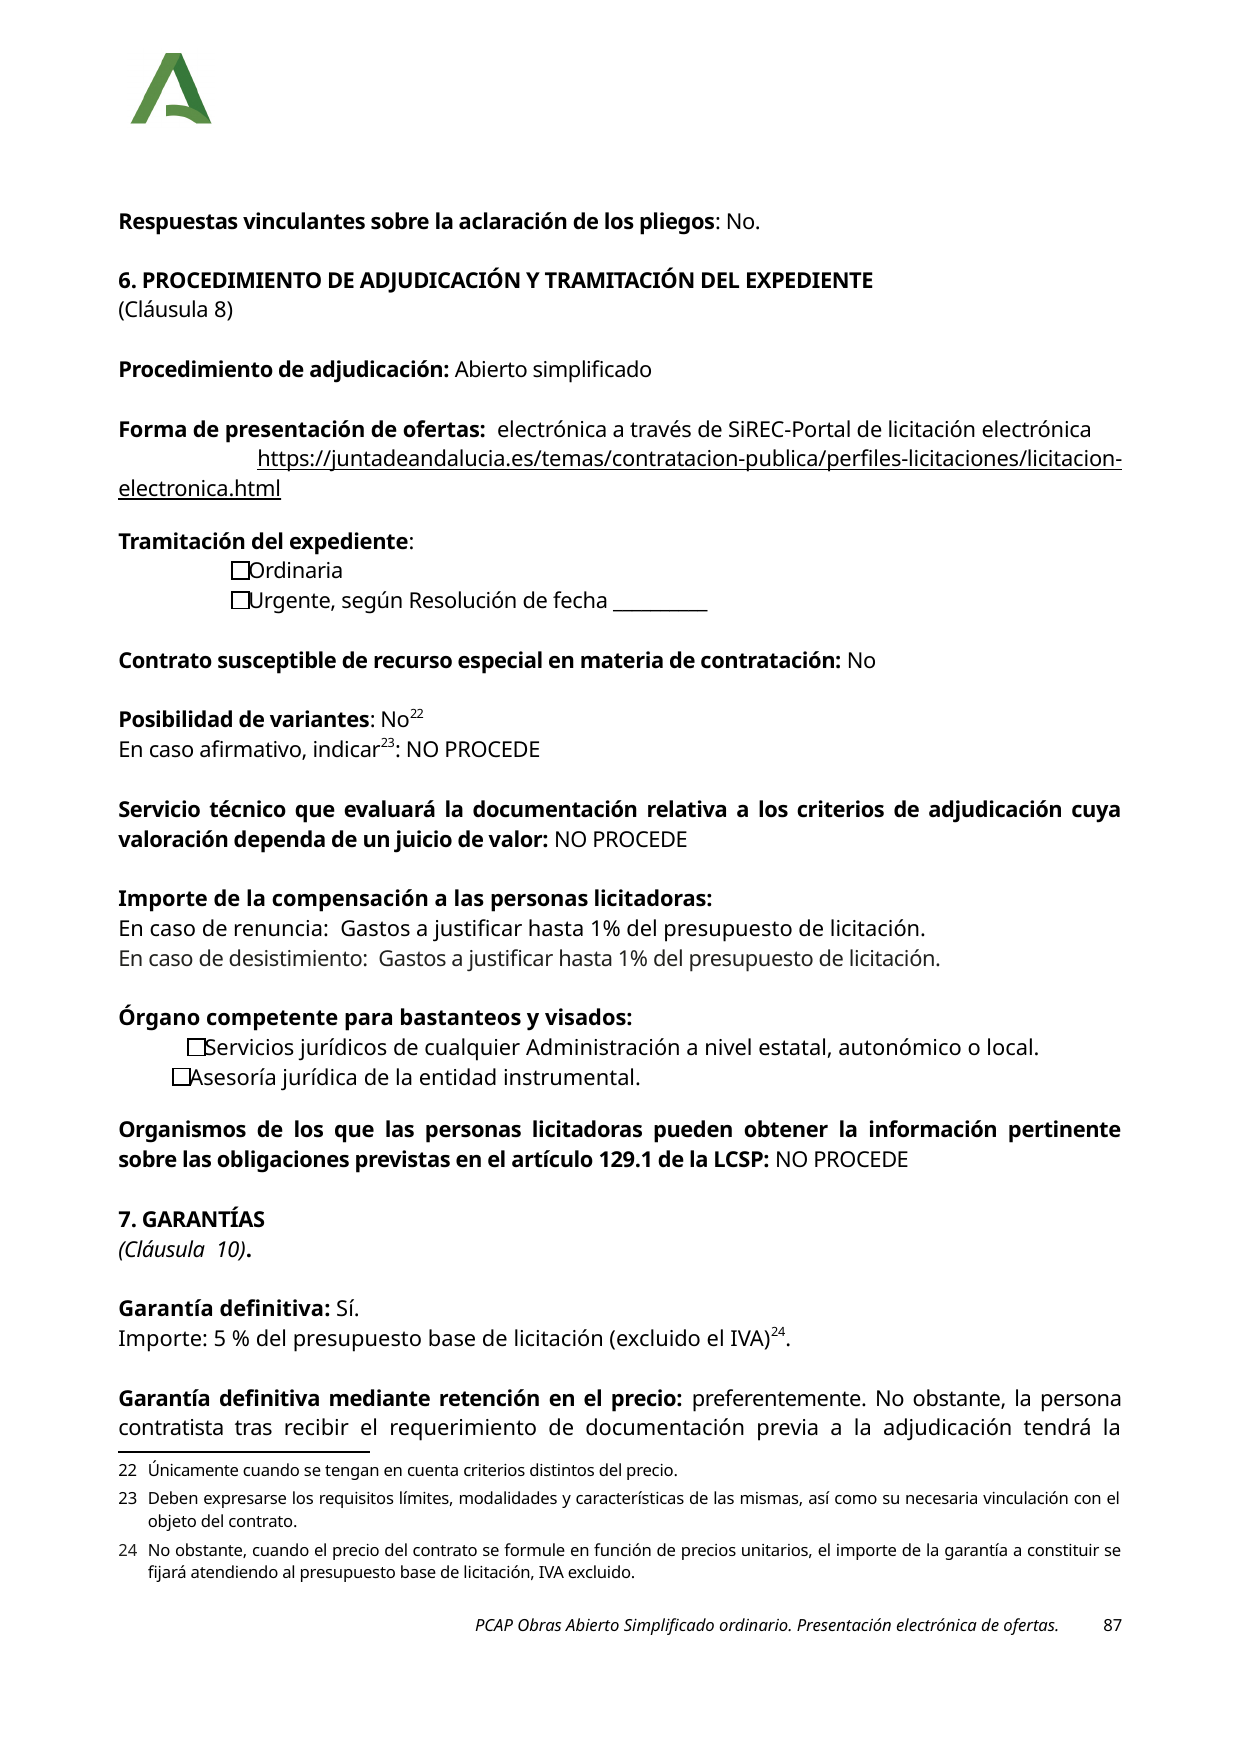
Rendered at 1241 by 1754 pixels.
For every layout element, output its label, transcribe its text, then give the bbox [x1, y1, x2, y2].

text Ordinaria [118, 556, 1122, 585]
text Forma de presentación de ofertas: electrónica a través de SiREC-Portal de licitación electrónica [118, 414, 1122, 443]
text Órgano competente para bastanteos y visados: [118, 1002, 1122, 1032]
text Asesoría jurídica de la entidad instrumental. [171, 1062, 1122, 1092]
text Servicio técnico que evaluará la documentación relativa a los criterios de adjudicación cuya valoración dependa de un juicio de valor: NO PROCEDE [118, 794, 1122, 853]
text No obstante, cuando el precio del contrato se formule en función de precios unitarios, el importe de la garantía a constituir se fijará atendiendo al presupuesto base de licitación, IVA excluido. [118, 1538, 1122, 1584]
text Servicios jurídicos de cualquier Administración a nivel estatal, autonómico o local. [118, 1032, 1122, 1062]
text (Cláusula 10). [118, 1234, 1122, 1263]
text Respuestas vinculantes sobre la aclaración de los pliegos: No. [118, 206, 1122, 236]
text En caso de desistimiento: Gastos a justificar hasta 1% del presupuesto de licitación. [118, 943, 1122, 973]
text Importe: 5 % del presupuesto base de licitación (excluido el IVA). [118, 1323, 1122, 1353]
text Importe de la compensación a las personas licitadoras: [118, 883, 1122, 913]
text Posibilidad de variantes: No [118, 704, 1122, 734]
text Únicamente cuando se tengan en cuenta criterios distintos del precio. [118, 1458, 1122, 1481]
text Procedimiento de adjudicación: Abierto simplificado [118, 354, 1122, 384]
text Tramitación del expediente: [118, 526, 1122, 556]
text En caso afirmativo, indicar: NO PROCEDE [118, 734, 1122, 764]
text Organismos de los que las personas licitadoras pueden obtener la información pertinente sobre las obligaciones previstas en el artículo 129.1 de la LCSP: NO PROCEDE [118, 1114, 1122, 1174]
text Garantía definitiva mediante retención en el precio: preferentemente. No obstante, la persona contratista tras recibir el requerimiento de documentación previa a la adjudicación tendrá la [118, 1383, 1122, 1442]
text https://juntadeandalucia.es/temas/contratacion-publica/perfiles-licitaciones/licitacion-electronica.html [118, 443, 1122, 503]
text 6. PROCEDIMIENTO DE ADJUDICACIÓN Y TRAMITACIÓN DEL EXPEDIENTE [118, 265, 1122, 294]
picture [127, 48, 216, 128]
text Garantía definitiva: Sí. [118, 1293, 1122, 1323]
text (Cláusula 8) [118, 294, 1122, 324]
text Contrato susceptible de recurso especial en materia de contratación: No [118, 645, 1122, 675]
text En caso de renuncia: Gastos a justificar hasta 1% del presupuesto de licitación. [118, 913, 1122, 943]
text 7. GARANTÍAS [118, 1204, 1122, 1234]
text Urgente, según Resolución de fecha __________ [118, 585, 1122, 615]
text Deben expresarse los requisitos límites, modalidades y características de las mismas, así como su necesaria vinculación con el objeto del contrato. [118, 1487, 1122, 1532]
